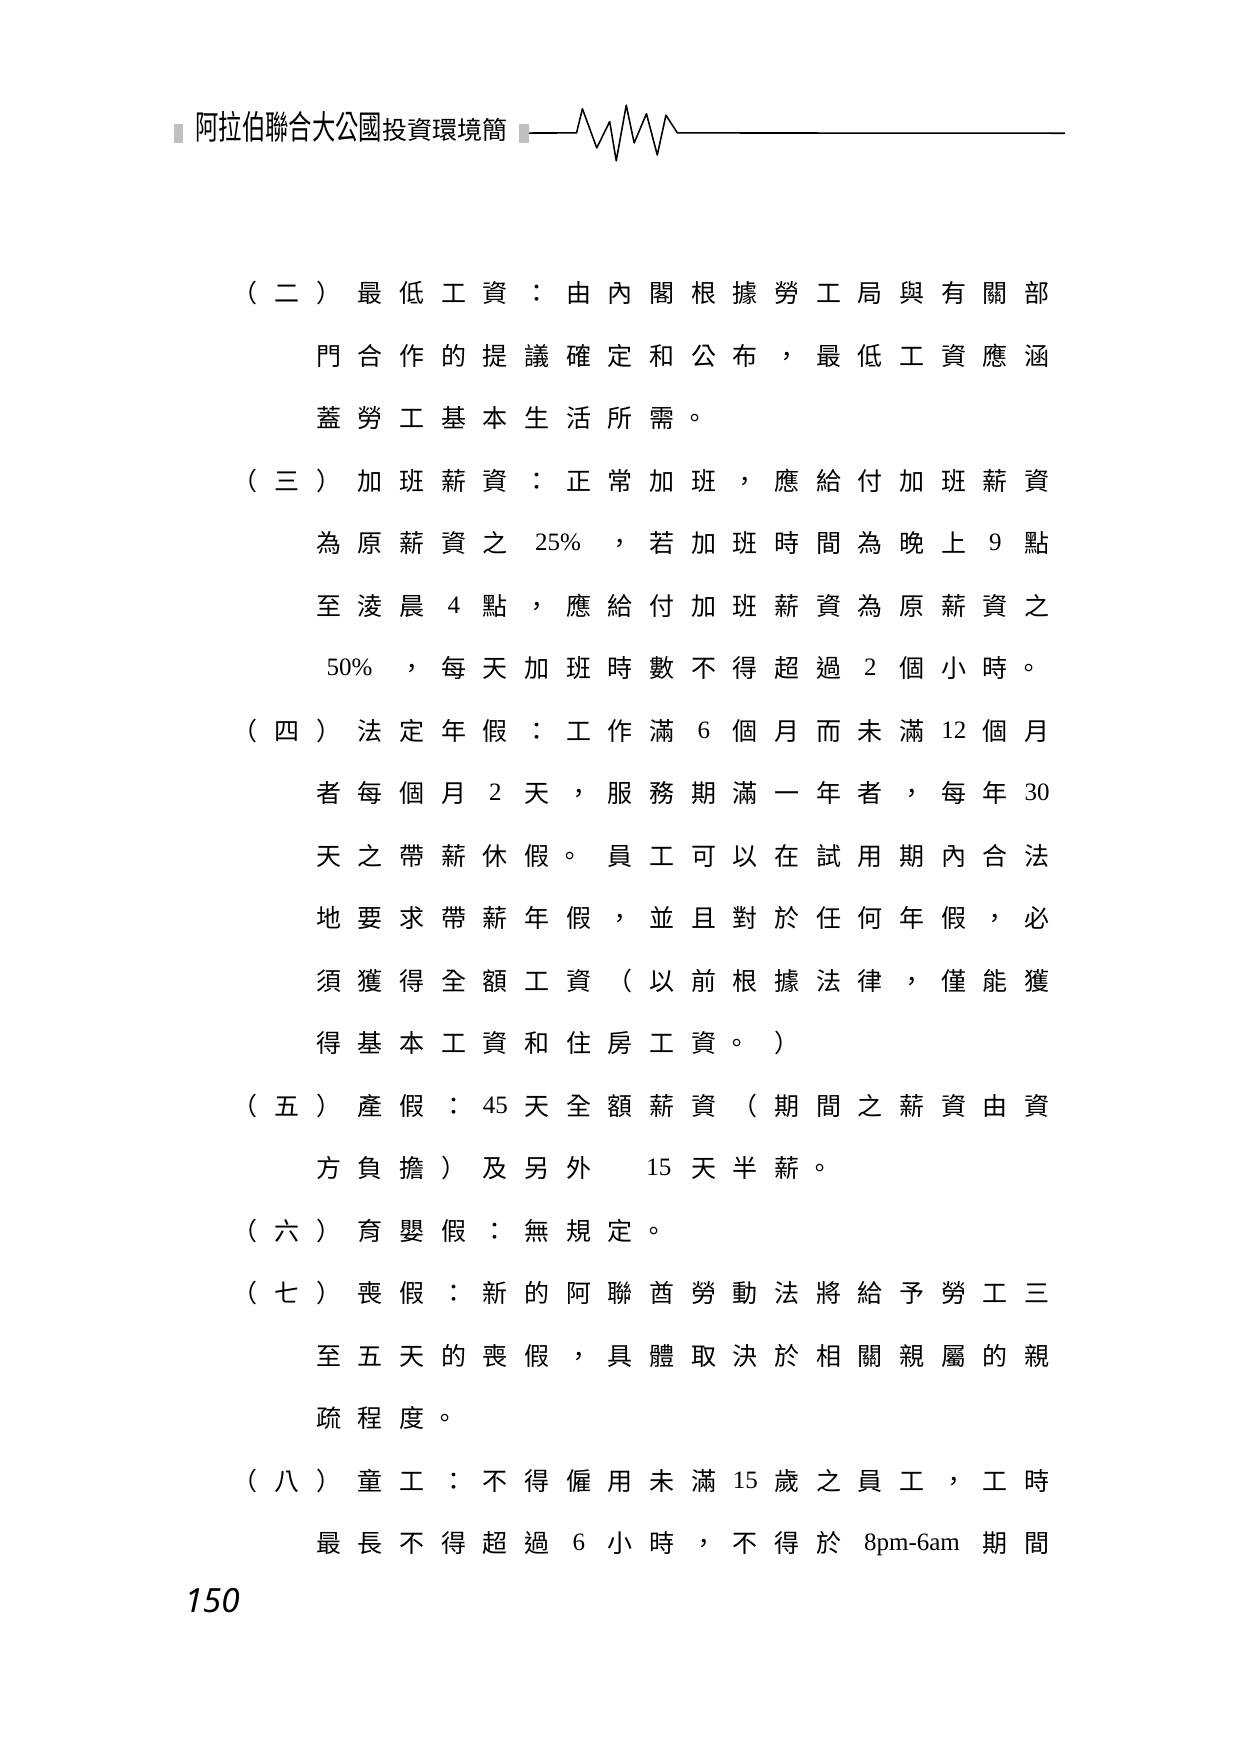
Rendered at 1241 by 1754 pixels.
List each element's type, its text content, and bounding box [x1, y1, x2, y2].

text （五）產假：45天全額薪資（期間之薪資由資方負擔）及另外 15 天半薪。 [207, 1063, 1058, 1188]
text （七）喪假：新的阿聯酋勞動法將給予勞工三至五天的喪假，具體取決於相關親屬的親疏程度。 [207, 1250, 1058, 1438]
text （四）法定年假：工作滿6個月而未滿12個月者每個月2天，服務期滿一年者，每年30天之帶薪休假。員工可以在試用期內合法地要求帶薪年假，並且對於任何年假，必須獲得全額工資（以前根據法律，僅能獲得基本工資和住房工資。） [207, 688, 1058, 1063]
text （三）加班薪資：正常加班，應給付加班薪資為原薪資之25%，若加班時間為晚上9點至淩晨4點，應給付加班薪資為原薪資之50%，每天加班時數不得超過2個小時。 [207, 438, 1058, 688]
text （二）最低工資：由內閣根據勞工局與有關部門合作的提議確定和公布，最低工資應涵蓋勞工基本生活所需。 [207, 250, 1058, 438]
text （八）童工：不得僱用未滿15歲之員工，工時最長不得超過6小時，不得於8pm-6am期間 [207, 1438, 1058, 1563]
text （六）育嬰假：無規定。 [207, 1188, 1058, 1250]
